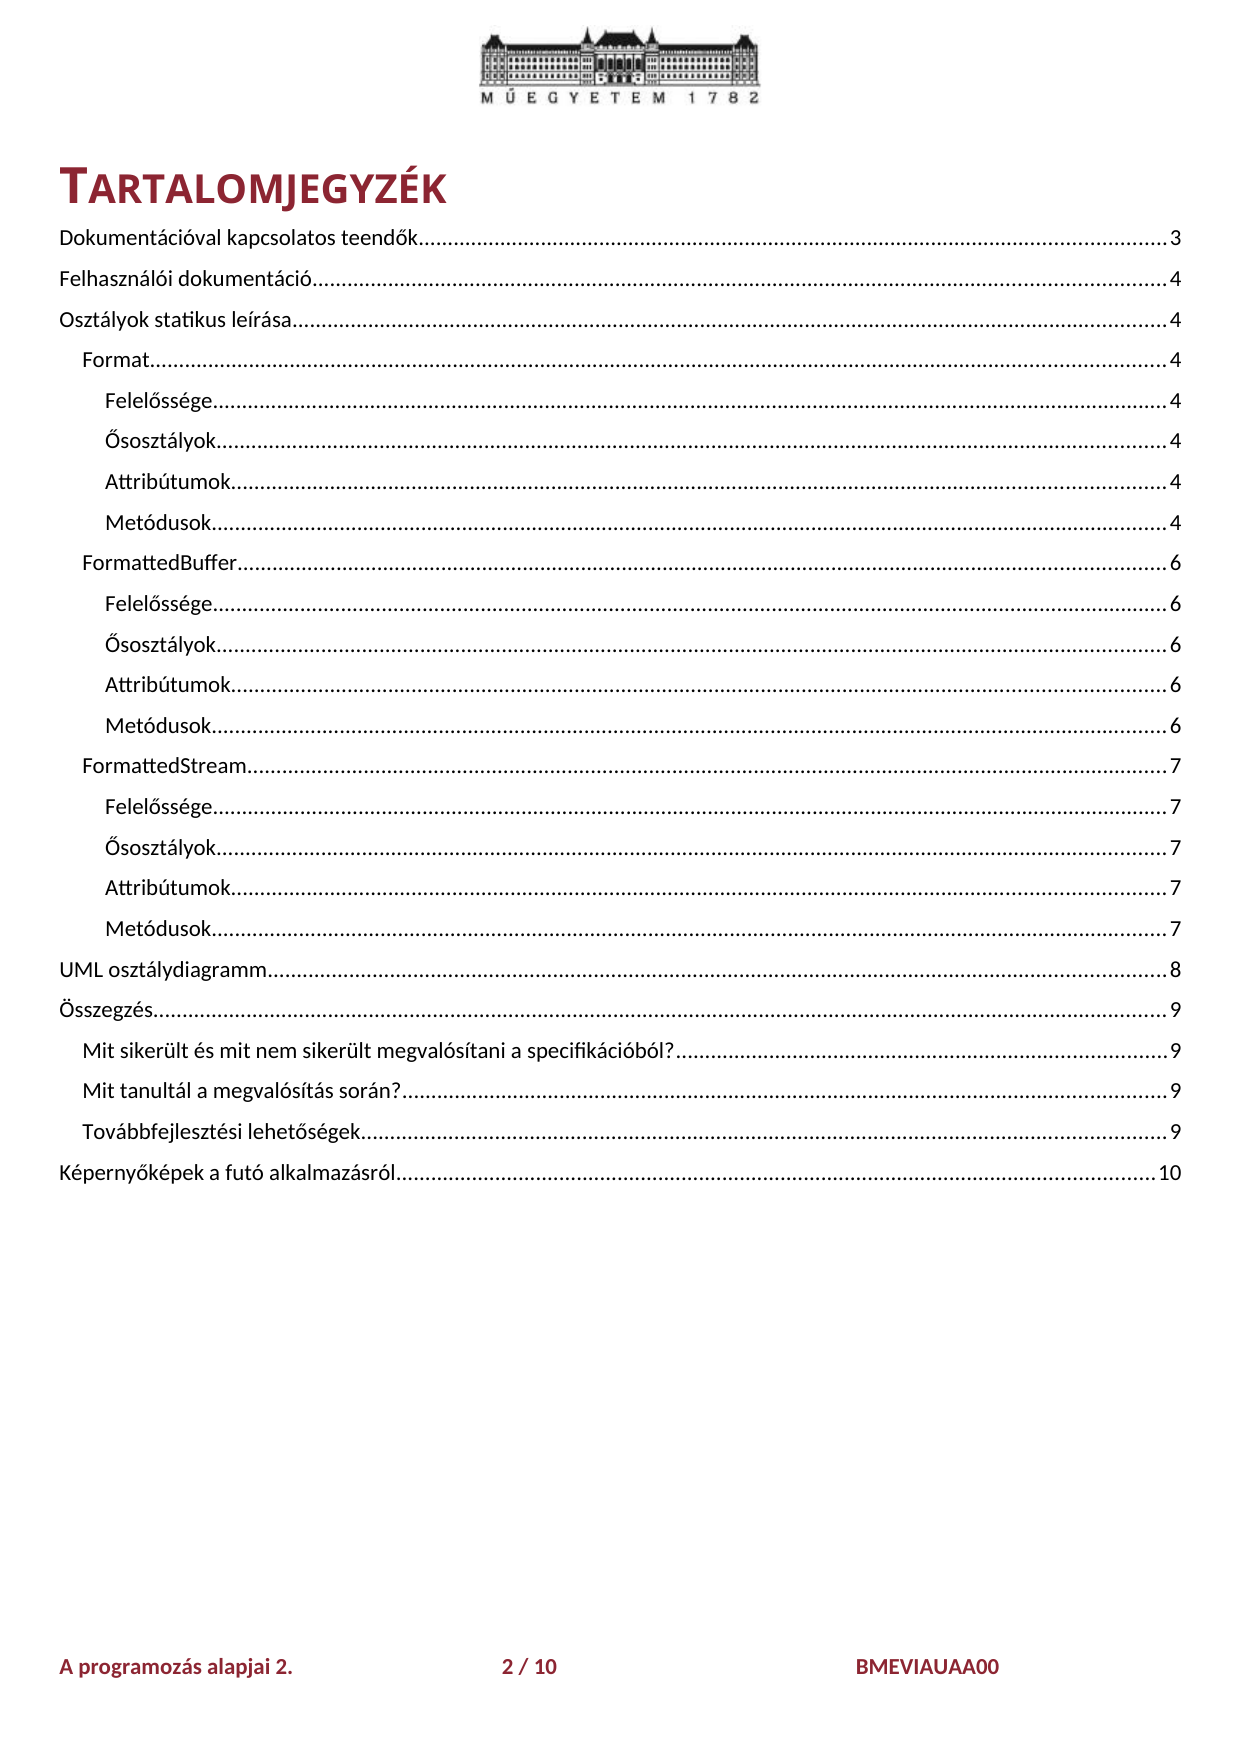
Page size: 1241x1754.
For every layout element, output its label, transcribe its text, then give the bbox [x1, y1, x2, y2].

text Dokumentációval kapcsolatos teendők 3 [59, 223, 1181, 252]
text FormattedBuffer 6 [82, 548, 1181, 577]
text Továbbfejlesztési lehetőségek 9 [82, 1117, 1181, 1145]
text Ősosztályok 4 [105, 427, 1181, 455]
text Felelőssége 7 [105, 792, 1181, 820]
subtitle Tartalomjegyzék [59, 150, 1181, 218]
text Ősosztályok 7 [105, 833, 1181, 861]
text Ősosztályok 6 [105, 630, 1181, 658]
text Attribútumok 4 [105, 467, 1181, 495]
text Felelőssége 4 [105, 386, 1181, 414]
text Metódusok 7 [105, 914, 1181, 942]
text Összegzés 9 [59, 995, 1181, 1023]
text Felhasználói dokumentáció 4 [59, 264, 1181, 292]
text Mit sikerült és mit nem sikerült megvalósítani a specifikációból? 9 [82, 1036, 1181, 1064]
text Osztályok statikus leírása 4 [59, 305, 1181, 333]
text Attribútumok 7 [105, 873, 1181, 902]
text Attribútumok 6 [105, 670, 1181, 698]
text Felelőssége 6 [105, 589, 1181, 617]
text Képernyőképek a futó alkalmazásról 10 [59, 1158, 1181, 1186]
text Mit tanultál a megvalósítás során? 9 [82, 1077, 1181, 1105]
text UML osztálydiagramm 8 [59, 955, 1181, 983]
text Format 4 [82, 345, 1181, 373]
text FormattedStream 7 [82, 752, 1181, 780]
text Metódusok 6 [105, 711, 1181, 739]
picture [478, 25, 762, 107]
text Metódusok 4 [105, 508, 1181, 536]
